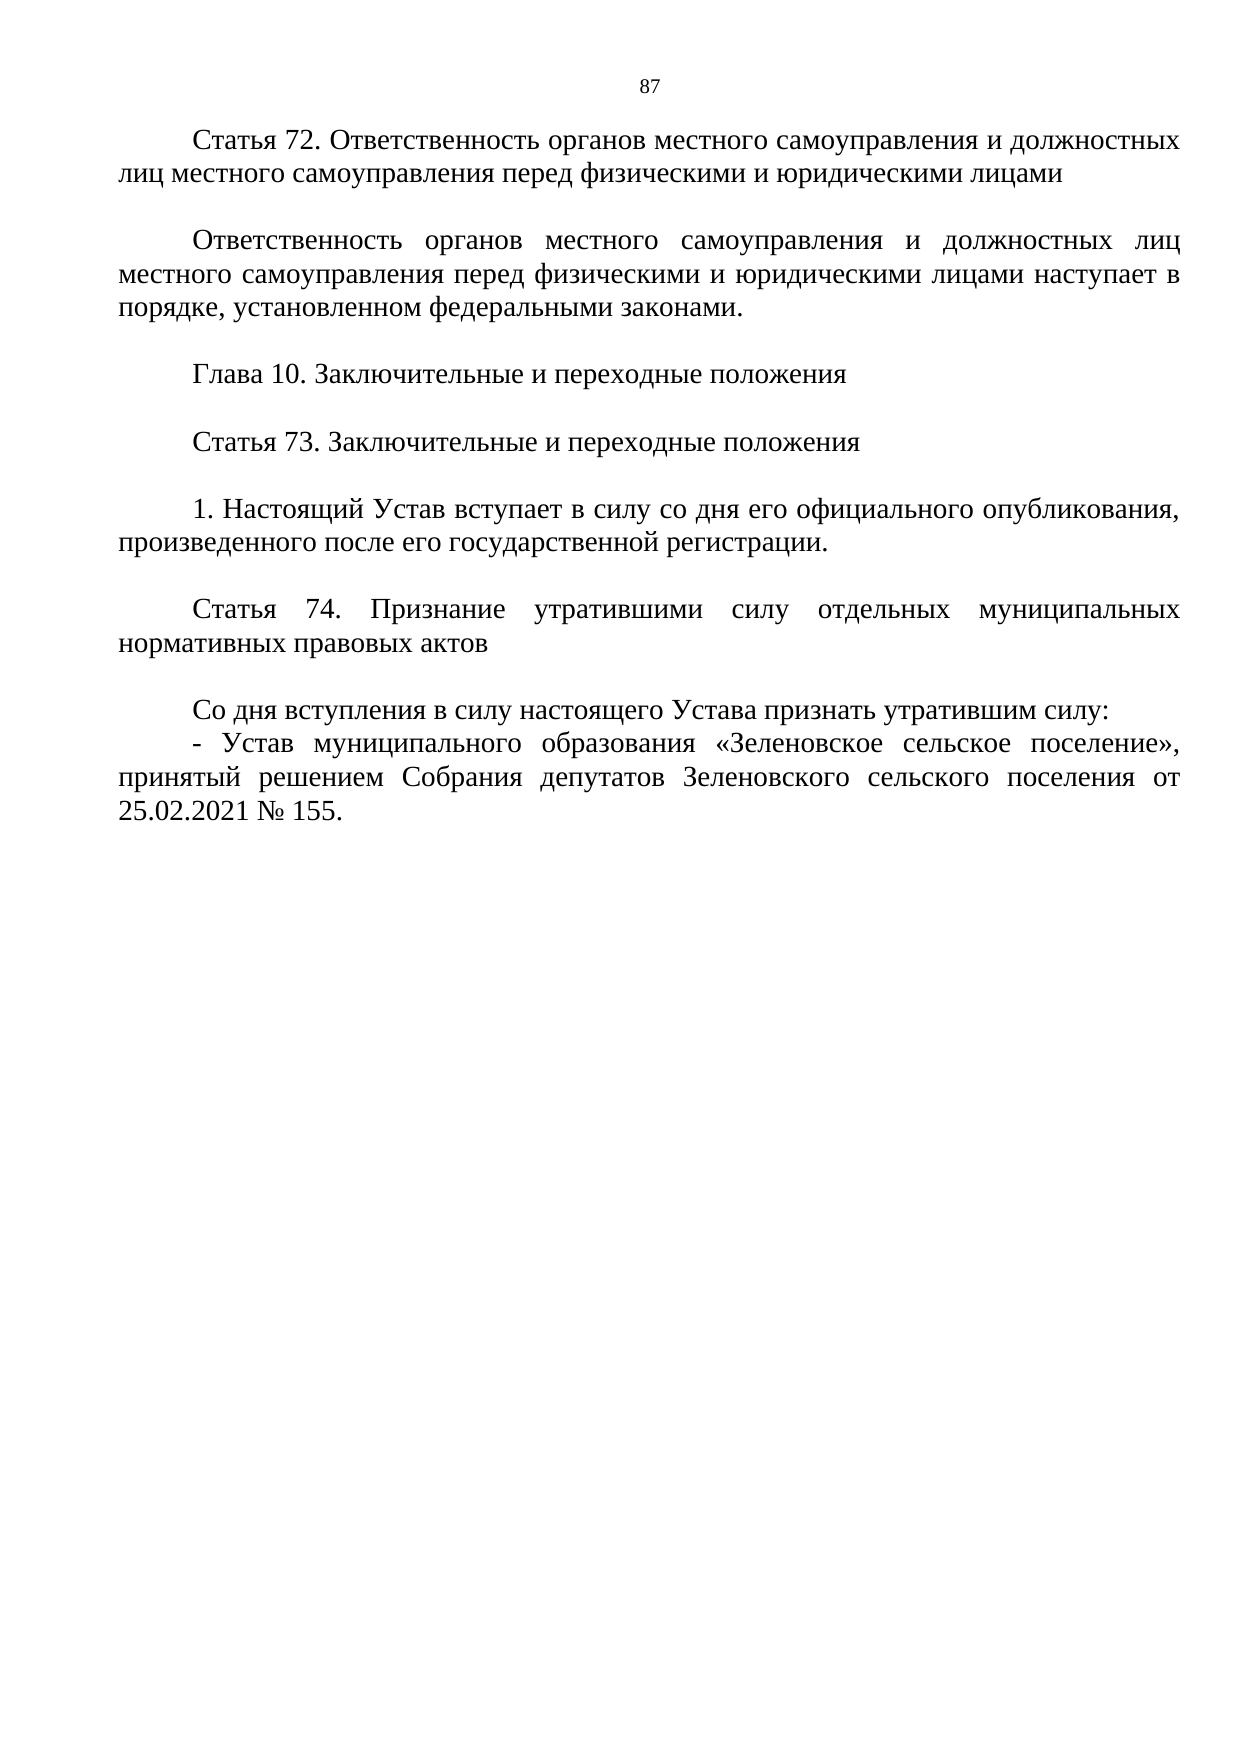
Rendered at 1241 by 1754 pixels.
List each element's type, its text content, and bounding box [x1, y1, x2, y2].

text Статья 72. Ответственность органов местного самоуправления и должностных лиц местного самоуправления перед физическими и юридическими лицами [118, 122, 1181, 189]
text Со дня вступления в силу настоящего Устава признать утратившим силу: [118, 692, 1181, 726]
text Статья 74. Признание утратившими силу отдельных муниципальных нормативных правовых актов [118, 591, 1181, 658]
text 1. Настоящий Устав вступает в силу со дня его официального опубликования, произведенного после его государственной регистрации. [118, 491, 1181, 558]
text Статья 73. Заключительные и переходные положения [118, 424, 1181, 457]
text Глава 10. Заключительные и переходные положения [118, 357, 1181, 390]
text Ответственность органов местного самоуправления и должностных лиц местного самоуправления перед физическими и юридическими лицами наступает в порядке, установленном федеральными законами. [118, 222, 1181, 323]
text - Устав муниципального образования «Зеленовское сельское поселение», принятый решением Собрания депутатов Зеленовского сельского поселения от 25.02.2021 № 155. [118, 726, 1181, 826]
